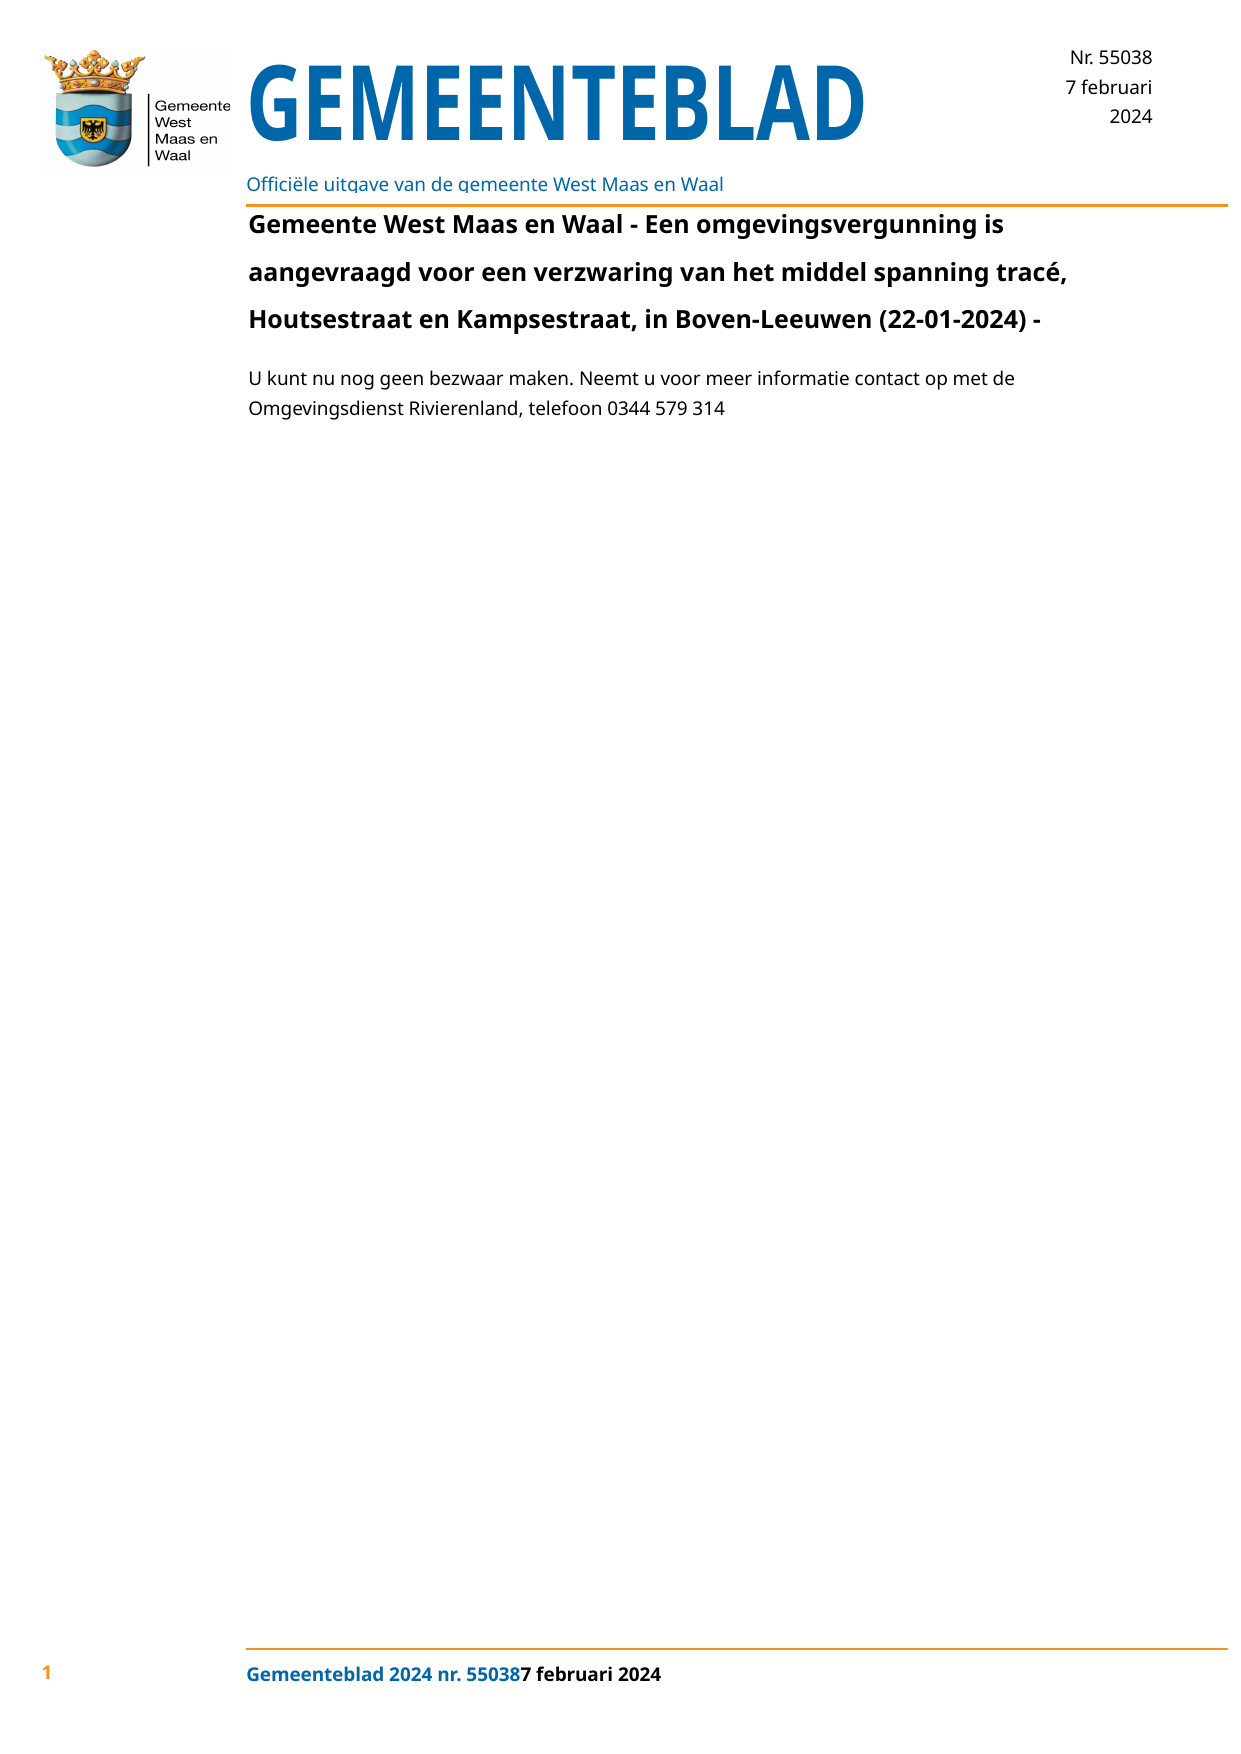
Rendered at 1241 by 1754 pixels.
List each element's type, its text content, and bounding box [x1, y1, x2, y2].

picture [41, 47, 231, 172]
text U kunt nu nog geen bezwaar maken. Neemt u voor meer informatie contact op met de Omgevingsdienst Rivierenland, telefoon 0344 579 314 [248, 366, 1152, 421]
text Gemeente West Maas en Waal - Een omgevingsvergunning is aangevraagd voor een verzwaring van het middel spanning tracé, Houtsestraat en Kampsestraat, in Boven-Leeuwen (22-01-2024) - [248, 207, 1152, 336]
